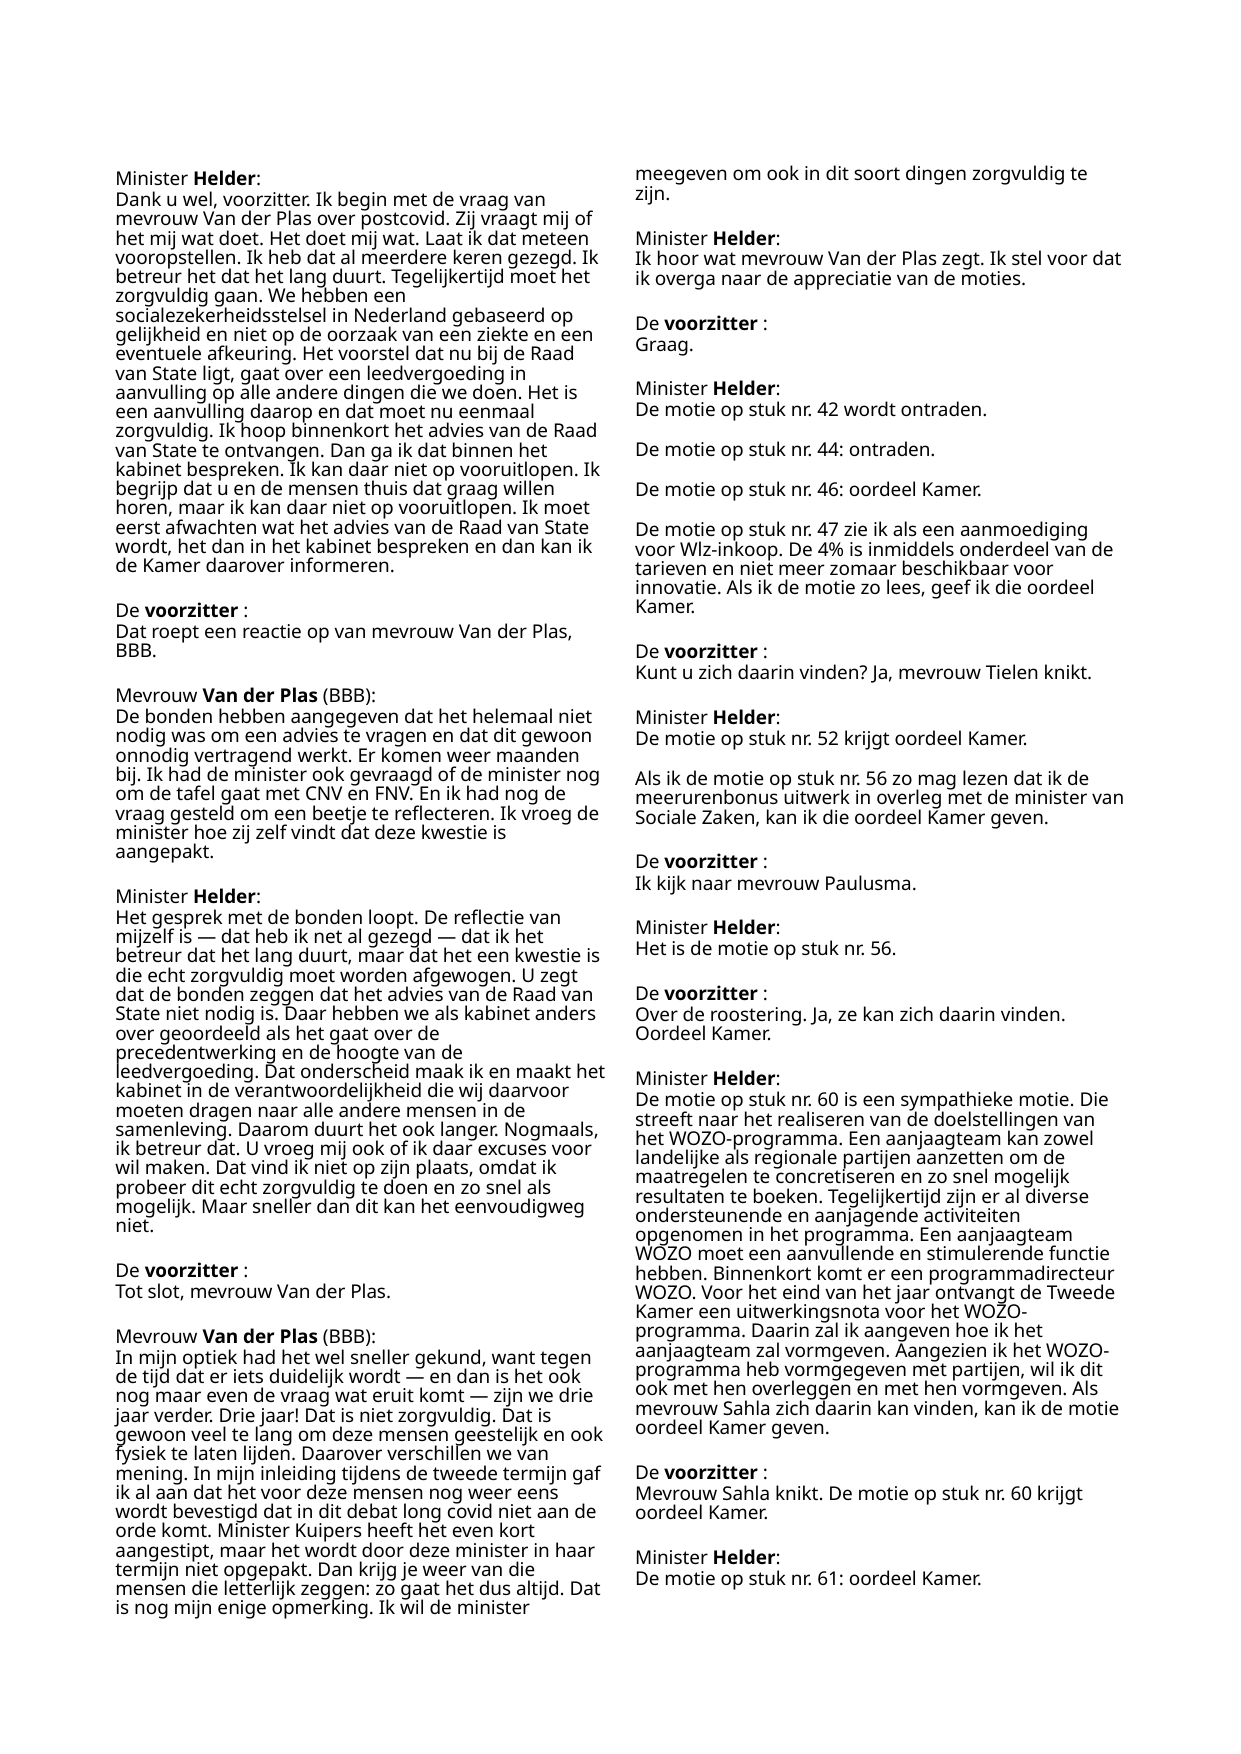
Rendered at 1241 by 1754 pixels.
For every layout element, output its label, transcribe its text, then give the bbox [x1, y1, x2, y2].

text Ik hoor wat mevrouw Van der Plas zegt. Ik stel voor dat ik overga naar de appreciatie van de moties. [635, 250, 1125, 289]
text Als ik de motie op stuk nr. 56 zo mag lezen dat ik de meerurenbonus uitwerk in overleg met de minister van Sociale Zaken, kan ik die oordeel Kamer geven. [635, 770, 1125, 828]
text De motie op stuk nr. 44: ontraden. [635, 441, 1125, 461]
text De motie op stuk nr. 61: oordeel Kamer. [635, 1570, 1125, 1589]
text Minister Helder: [115, 883, 605, 909]
text Minister Helder: [635, 704, 1125, 730]
text Het gesprek met de bonden loopt. De reflectie van mijzelf is — dat heb ik net al gezegd — dat ik het betreur dat het lang duurt, maar dat het een kwestie is die echt zorgvuldig moet worden afgewogen. U zegt dat de bonden zeggen dat het advies van de Raad van State niet nodig is. Daar hebben we als kabinet anders over geoordeeld als het gaat over de precedentwerking en de hoogte van de leedvergoeding. Dat onderscheid maak ik en maakt het kabinet in de verantwoordelijkheid die wij daarvoor moeten dragen naar alle andere mensen in de samenleving. Daarom duurt het ook langer. Nogmaals, ik betreur dat. U vroeg mij ook of ik daar excuses voor wil maken. Dat vind ik niet op zijn plaats, omdat ik probeer dit echt zorgvuldig te doen en zo snel als mogelijk. Maar sneller dan dit kan het eenvoudigweg niet. [115, 909, 605, 1236]
text Minister Helder: [115, 165, 605, 191]
text De voorzitter : [115, 1257, 605, 1283]
text In mijn optiek had het wel sneller gekund, want tegen de tijd dat er iets duidelijk wordt — en dan is het ook nog maar even de vraag wat eruit komt — zijn we drie jaar verder. Drie jaar! Dat is niet zorgvuldig. Dat is gewoon veel te lang om deze mensen geestelijk en ook fysiek te laten lijden. Daarover verschillen we van mening. In mijn inleiding tijdens de tweede termijn gaf ik al aan dat het voor deze mensen nog weer eens wordt bevestigd dat in dit debat long covid niet aan de orde komt. Minister Kuipers heeft het even kort aangestipt, maar het wordt door deze minister in haar termijn niet opgepakt. Dan krijg je weer van die mensen die letterlijk zeggen: zo gaat het dus altijd. Dat is nog mijn enige opmerking. Ik wil de minister [115, 1349, 605, 1619]
text De bonden hebben aangegeven dat het helemaal niet nodig was om een advies te vragen en dat dit gewoon onnodig vertragend werkt. Er komen weer maanden bij. Ik had de minister ook gevraagd of de minister nog om de tafel gaat met CNV en FNV. En ik had nog de vraag gesteld om een beetje te reflecteren. Ik vroeg de minister hoe zij zelf vindt dat deze kwestie is aangepakt. [115, 708, 605, 862]
text De motie op stuk nr. 52 krijgt oordeel Kamer. [635, 730, 1125, 749]
text Mevrouw Sahla knikt. De motie op stuk nr. 60 krijgt oordeel Kamer. [635, 1485, 1125, 1523]
text Kunt u zich daarin vinden? Ja, mevrouw Tielen knikt. [635, 664, 1125, 683]
text Mevrouw Van der Plas (BBB): [115, 682, 605, 708]
text Minister Helder: [635, 376, 1125, 401]
text Ik kijk naar mevrouw Paulusma. [635, 874, 1125, 894]
text De voorzitter : [635, 638, 1125, 664]
text De motie op stuk nr. 60 is een sympathieke motie. Die streeft naar het realiseren van de doelstellingen van het WOZO-programma. Een aanjaagteam kan zowel landelijke als regionale partijen aanzetten om de maatregelen te concretiseren en zo snel mogelijk resultaten te boeken. Tegelijkertijd zijn er al diverse ondersteunende en aanjagende activiteiten opgenomen in het programma. Een aanjaagteam WOZO moet een aanvullende en stimulerende functie hebben. Binnenkort komt er een programmadirecteur WOZO. Voor het eind van het jaar ontvangt de Tweede Kamer een uitwerkingsnota voor het WOZO-programma. Daarin zal ik aangeven hoe ik het aanjaagteam zal vormgeven. Aangezien ik het WOZO-programma heb vormgegeven met partijen, wil ik dit ook met hen overleggen en met hen vormgeven. Als mevrouw Sahla zich daarin kan vinden, kan ik de motie oordeel Kamer geven. [635, 1091, 1125, 1438]
text Dank u wel, voorzitter. Ik begin met de vraag van mevrouw Van der Plas over postcovid. Zij vraagt mij of het mij wat doet. Het doet mij wat. Laat ik dat meteen vooropstellen. Ik heb dat al meerdere keren gezegd. Ik betreur het dat het lang duurt. Tegelijkertijd moet het zorgvuldig gaan. We hebben een socialezekerheidsstelsel in Nederland gebaseerd op gelijkheid en niet op de oorzaak van een ziekte en een eventuele afkeuring. Het voorstel dat nu bij de Raad van State ligt, gaat over een leedvergoeding in aanvulling op alle andere dingen die we doen. Het is een aanvulling daarop en dat moet nu eenmaal zorgvuldig. Ik hoop binnenkort het advies van de Raad van State te ontvangen. Dan ga ik dat binnen het kabinet bespreken. Ik kan daar niet op vooruitlopen. Ik begrijp dat u en de mensen thuis dat graag willen horen, maar ik kan daar niet op vooruitlopen. Ik moet eerst afwachten wat het advies van de Raad van State wordt, het dan in het kabinet bespreken en dan kan ik de Kamer daarover informeren. [115, 191, 605, 576]
text De voorzitter : [635, 310, 1125, 336]
text De motie op stuk nr. 46: oordeel Kamer. [635, 481, 1125, 501]
text Dat roept een reactie op van mevrouw Van der Plas, BBB. [115, 623, 605, 662]
text Minister Helder: [635, 225, 1125, 250]
text Mevrouw Van der Plas (BBB): [115, 1323, 605, 1349]
text Minister Helder: [635, 914, 1125, 940]
text meegeven om ook in dit soort dingen zorgvuldig te zijn. [635, 165, 1125, 204]
text Tot slot, mevrouw Van der Plas. [115, 1283, 605, 1302]
text De motie op stuk nr. 42 wordt ontraden. [635, 401, 1125, 421]
text De voorzitter : [635, 980, 1125, 1006]
text Graag. [635, 336, 1125, 355]
text Minister Helder: [635, 1066, 1125, 1091]
text Over de roostering. Ja, ze kan zich daarin vinden. Oordeel Kamer. [635, 1006, 1125, 1045]
text De motie op stuk nr. 47 zie ik als een aanmoediging voor Wlz-inkoop. De 4% is inmiddels onderdeel van de tarieven en niet meer zomaar beschikbaar voor innovatie. Als ik de motie zo lees, geef ik die oordeel Kamer. [635, 521, 1125, 618]
text De voorzitter : [635, 849, 1125, 874]
text De voorzitter : [115, 597, 605, 623]
text De voorzitter : [635, 1459, 1125, 1485]
text Minister Helder: [635, 1544, 1125, 1570]
text Het is de motie op stuk nr. 56. [635, 940, 1125, 959]
